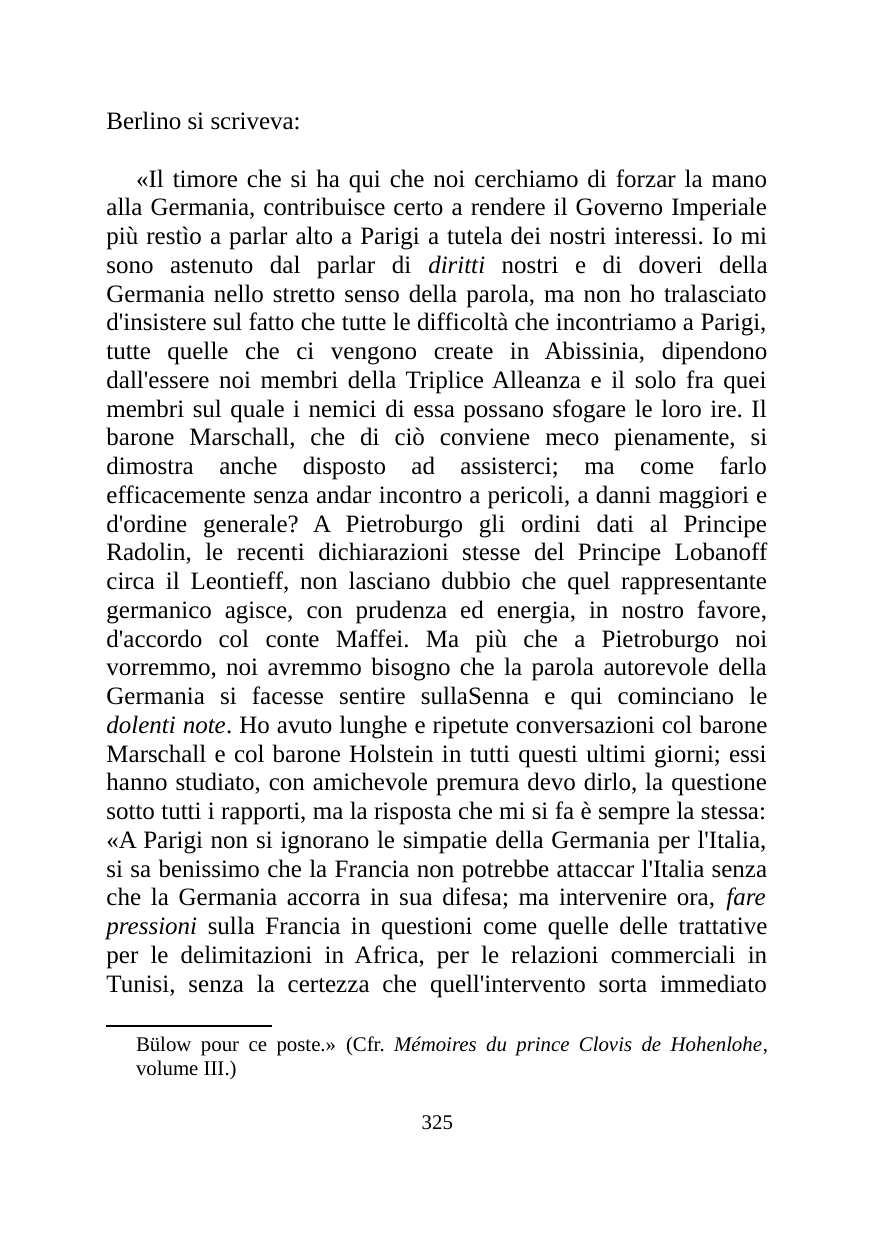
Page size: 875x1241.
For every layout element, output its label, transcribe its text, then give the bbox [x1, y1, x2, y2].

text Berlino si scriveva: [106, 106, 768, 135]
text «Il timore che si ha qui che noi cerchiamo di forzar la mano alla Germania, contribuisce certo a rendere il Governo Imperiale più restìo a parlar alto a Parigi a tutela dei nostri interessi. Io mi sono astenuto dal parlar di diritti nostri e di doveri della Germania nello stretto senso della parola, ma non ho tralasciato d'insistere sul fatto che tutte le difficoltà che incontriamo a Parigi, tutte quelle che ci vengono create in Abissinia, dipendono dall'essere noi membri della Triplice Alleanza e il solo fra quei membri sul quale i nemici di essa possano sfogare le loro ire. Il barone Marschall, che di ciò conviene meco pienamente, si dimostra anche disposto ad assisterci; ma come farlo efficacemente senza andar incontro a pericoli, a danni maggiori e d'ordine generale? A Pietroburgo gli ordini dati al Principe Radolin, le recenti dichiarazioni stesse del Principe Lobanoff circa il Leontieff, non lasciano dubbio che quel rappresentante germanico agisce, con prudenza ed energia, in nostro favore, d'accordo col conte Maffei. Ma più che a Pietroburgo noi vorremmo, noi avremmo bisogno che la parola autorevole della Germania si facesse sentire sullaSenna e qui cominciano le dolenti note. Ho avuto lunghe e ripetute conversazioni col barone Marschall e col barone Holstein in tutti questi ultimi giorni; essi hanno studiato, con amichevole premura devo dirlo, la questione sotto tutti i rapporti, ma la risposta che mi si fa è sempre la stessa: «A Parigi non si ignorano le simpatie della Germania per l'Italia, si sa benissimo che la Francia non potrebbe attaccar l'Italia senza che la Germania accorra in sua difesa; ma intervenire ora, fare pressioni sulla Francia in questioni come quelle delle trattative per le delimitazioni in Africa, per le relazioni commerciali in Tunisi, senza la certezza che quell'intervento sorta immediato [106, 164, 768, 997]
text Bülow pour ce poste.» (Cfr. Mémoires du prince Clovis de Hohenlohe, volume III.) [106, 1032, 768, 1080]
